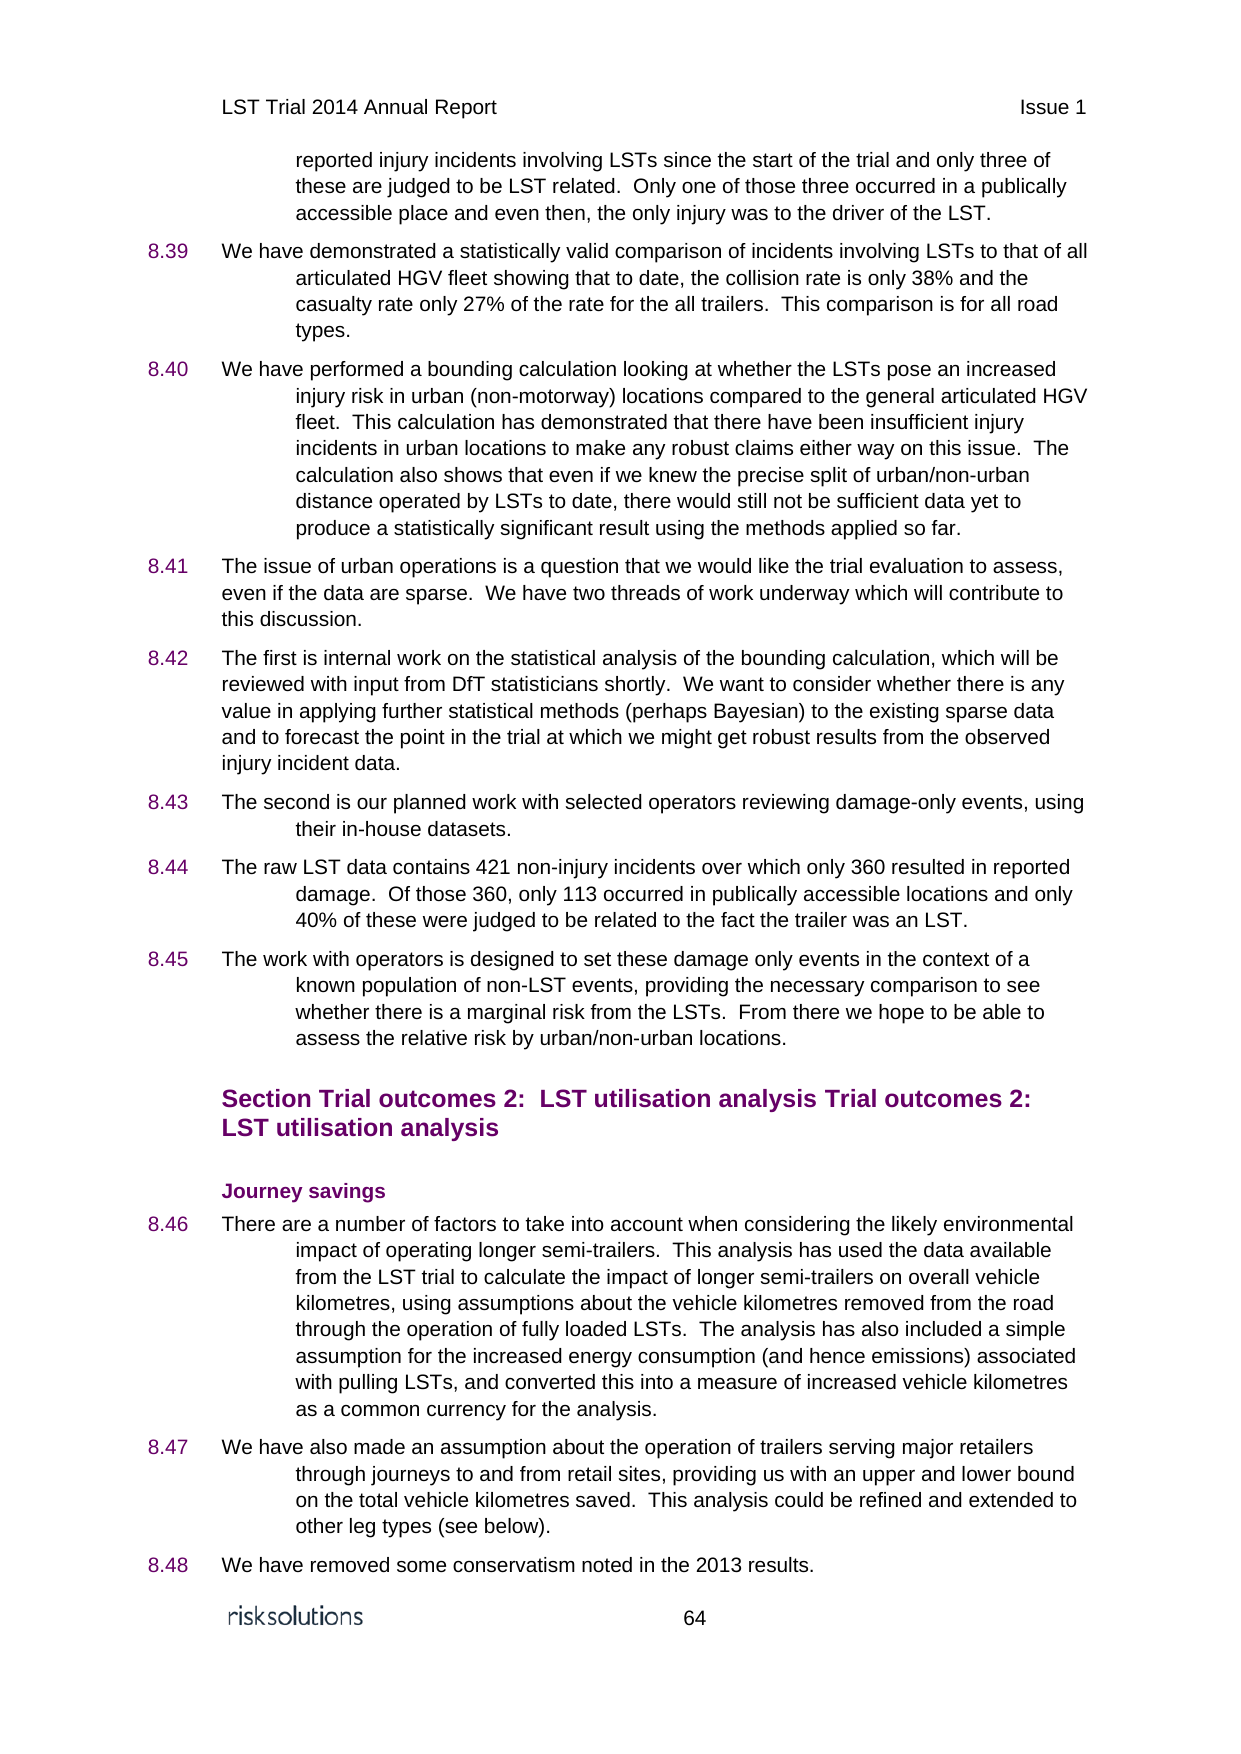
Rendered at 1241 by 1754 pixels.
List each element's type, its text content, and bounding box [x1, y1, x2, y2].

list The raw LST data contains 421 non-injury incidents over which only 360 resulted in reported damage. Of those 360, only 113 occurred in publically accessible locations and only 40% of these were judged to be related to the fact the trailer was an LST. [148, 855, 1092, 932]
list The issue of urban operations is a question that we would like the trial evaluation to assess, even if the data are sparse. We have two threads of work underway which will contribute to this discussion. [148, 554, 1092, 631]
list The first is internal work on the statistical analysis of the bounding calculation, which will be reviewed with input from DfT statisticians shortly. We want to consider whether there is any value in applying further statistical methods (perhaps Bayesian) to the existing sparse data and to forecast the point in the trial at which we might get robust results from the observed injury incident data. [148, 646, 1092, 775]
list We have performed a bounding calculation looking at whether the LSTs pose an increased injury risk in urban (non-motorway) locations compared to the general articulated HGV fleet. This calculation has demonstrated that there have been insufficient injury incidents in urban locations to make any robust claims either way on this issue. The calculation also shows that even if we knew the precise split of urban/non-urban distance operated by LSTs to date, there would still not be sufficient data yet to produce a statistically significant result using the methods applied so far. [148, 357, 1092, 539]
subtitle Section 6 Trial outcomes 2: LST utilisation analysis [221, 1083, 1092, 1142]
list The second is our planned work with selected operators reviewing damage-only events, using their in-house datasets. [148, 790, 1092, 840]
list We have also made an assumption about the operation of trailers serving major retailers through journeys to and from retail sites, providing us with an upper and lower bound on the total vehicle kilometres saved. This analysis could be refined and extended to other leg types (see below). [148, 1435, 1092, 1538]
list reported injury incidents involving LSTs since the start of the trial and only three of these are judged to be LST related. Only one of those three occurred in a publically accessible place and even then, the only injury was to the driver of the LST. [148, 148, 1092, 224]
list The work with operators is designed to set these damage only events in the context of a known population of non-LST events, providing the necessary comparison to see whether there is a marginal risk from the LSTs. From there we hope to be able to assess the relative risk by urban/non-urban locations. [148, 947, 1092, 1050]
subtitle Journey savings [221, 1179, 1092, 1203]
list There are a number of factors to take into account when considering the likely environmental impact of operating longer semi-trailers. This analysis has used the data available from the LST trial to calculate the impact of longer semi-trailers on overall vehicle kilometres, using assumptions about the vehicle kilometres removed from the road through the operation of fully loaded LSTs. The analysis has also included a simple assumption for the increased energy consumption (and hence emissions) associated with pulling LSTs, and converted this into a measure of increased vehicle kilometres as a common currency for the analysis. [148, 1212, 1092, 1420]
list We have removed some conservatism noted in the 2013 results. [148, 1553, 1092, 1577]
list We have demonstrated a statistically valid comparison of incidents involving LSTs to that of all articulated HGV fleet showing that to date, the collision rate is only 38% and the casualty rate only 27% of the rate for the all trailers. This comparison is for all road types. [148, 239, 1092, 342]
